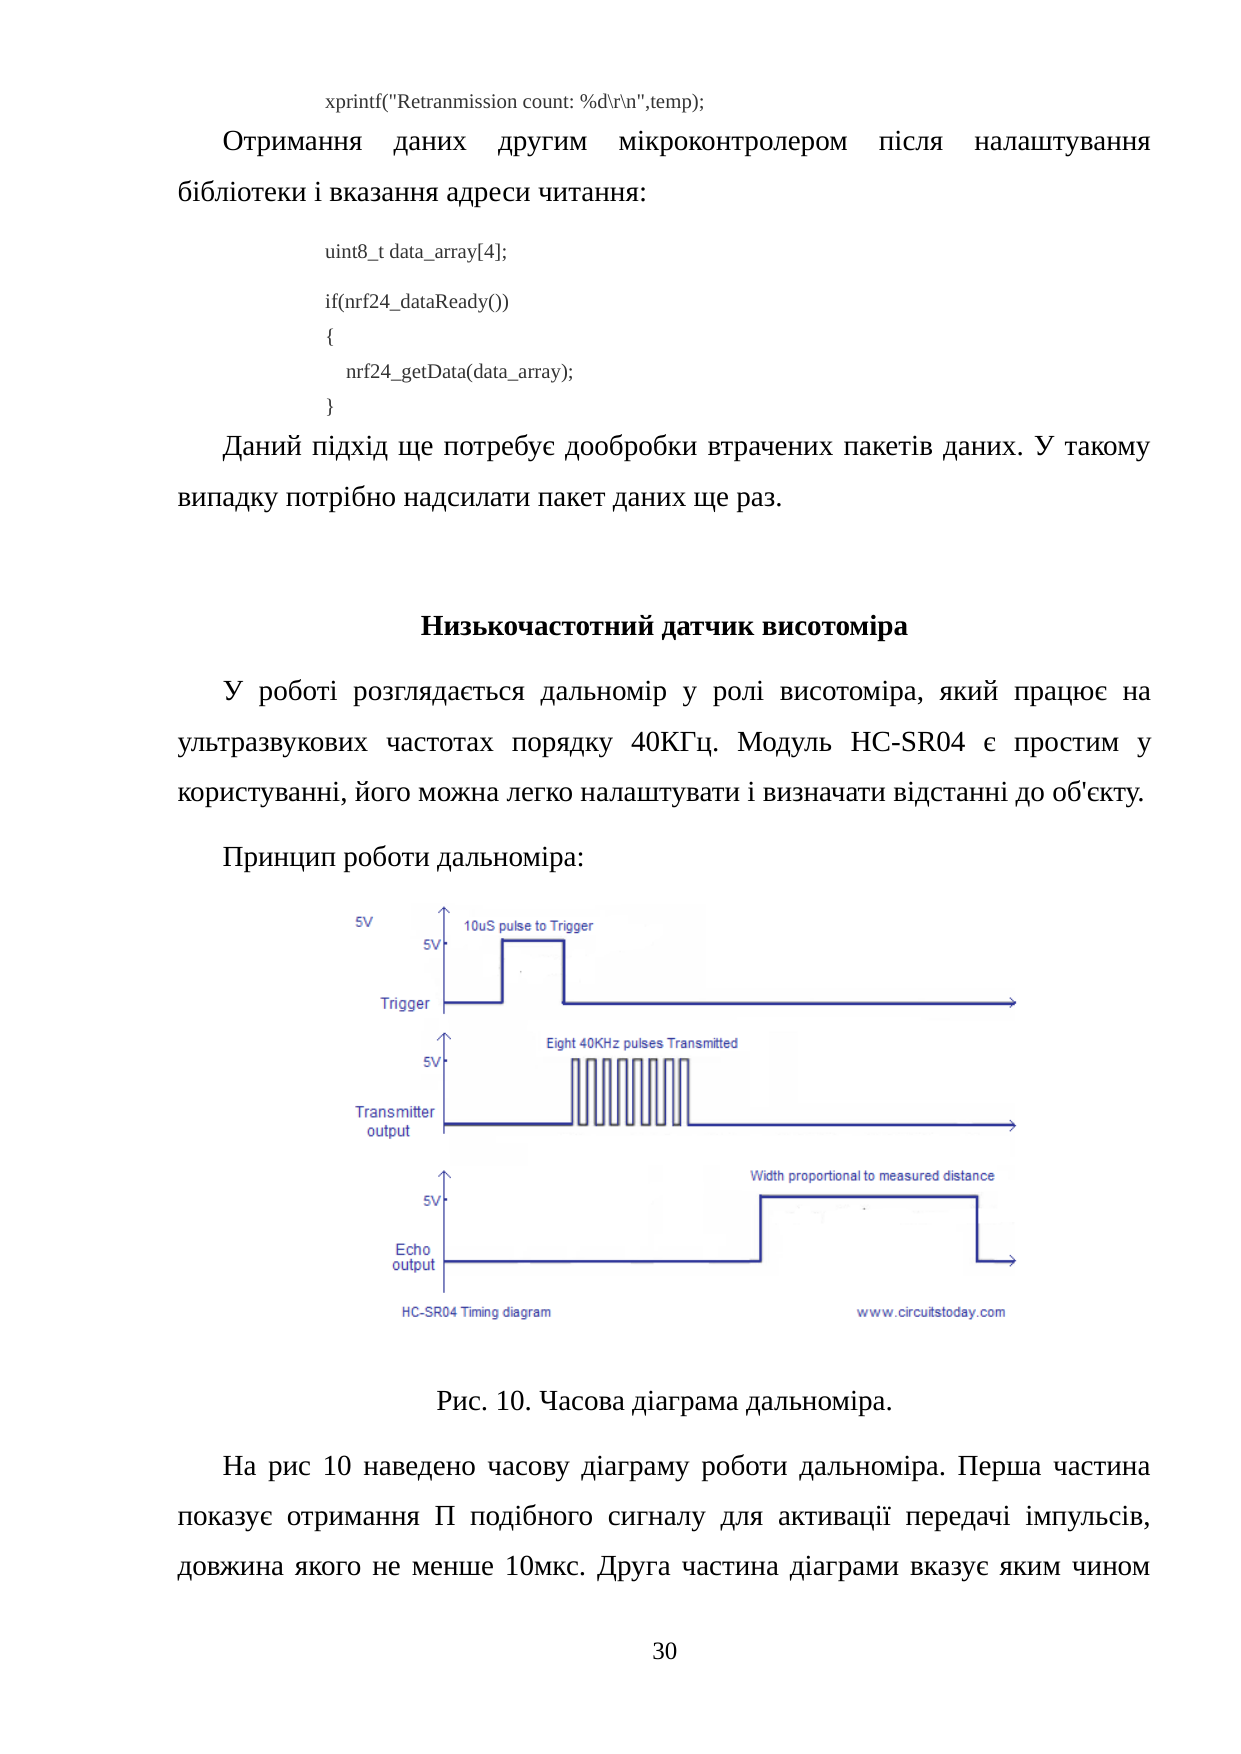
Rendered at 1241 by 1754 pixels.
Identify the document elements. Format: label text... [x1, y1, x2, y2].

text Отримання даних другим мікроконтролером після налаштування бібліотеки і вказання адреси читання: [177, 123, 1152, 207]
text Даний підхід ще потребує дообробки втрачених пакетів даних. У такому випадку потрібно надсилати пакет даних ще раз. [177, 428, 1152, 512]
text nrf24_getData(data_array); [325, 359, 1152, 383]
text xprintf("Retranmission count: %d\r\n",temp); [325, 88, 1152, 113]
picture [344, 903, 1030, 1346]
text } [325, 393, 1152, 418]
text { [325, 324, 1152, 348]
text У роботі розглядається дальномір у ролі висотоміра, який працює на ультразвукових частотах порядку 40КГц. Модуль HC-SR04 є простим у користуванні, його можна легко налаштувати і визначати відстанні до об'єкту. [177, 673, 1152, 807]
text На рис 10 наведено часову діаграму роботи дальноміра. Перша частина показує отримання П подібного сигналу для активації передачі імпульсів, довжина якого не менше 10мкс. Друга частина діаграми вказує яким чином [177, 1448, 1152, 1582]
text uint8_t data_array[4]; [325, 238, 1152, 263]
text Принцип роботи дальноміра: [177, 839, 1152, 872]
text if(nrf24_dataReady()) [325, 289, 1152, 313]
text Низькочастотний датчик висотоміра [177, 608, 1152, 642]
text Рис. 10. Часова діаграма дальноміра. [177, 1383, 1152, 1417]
